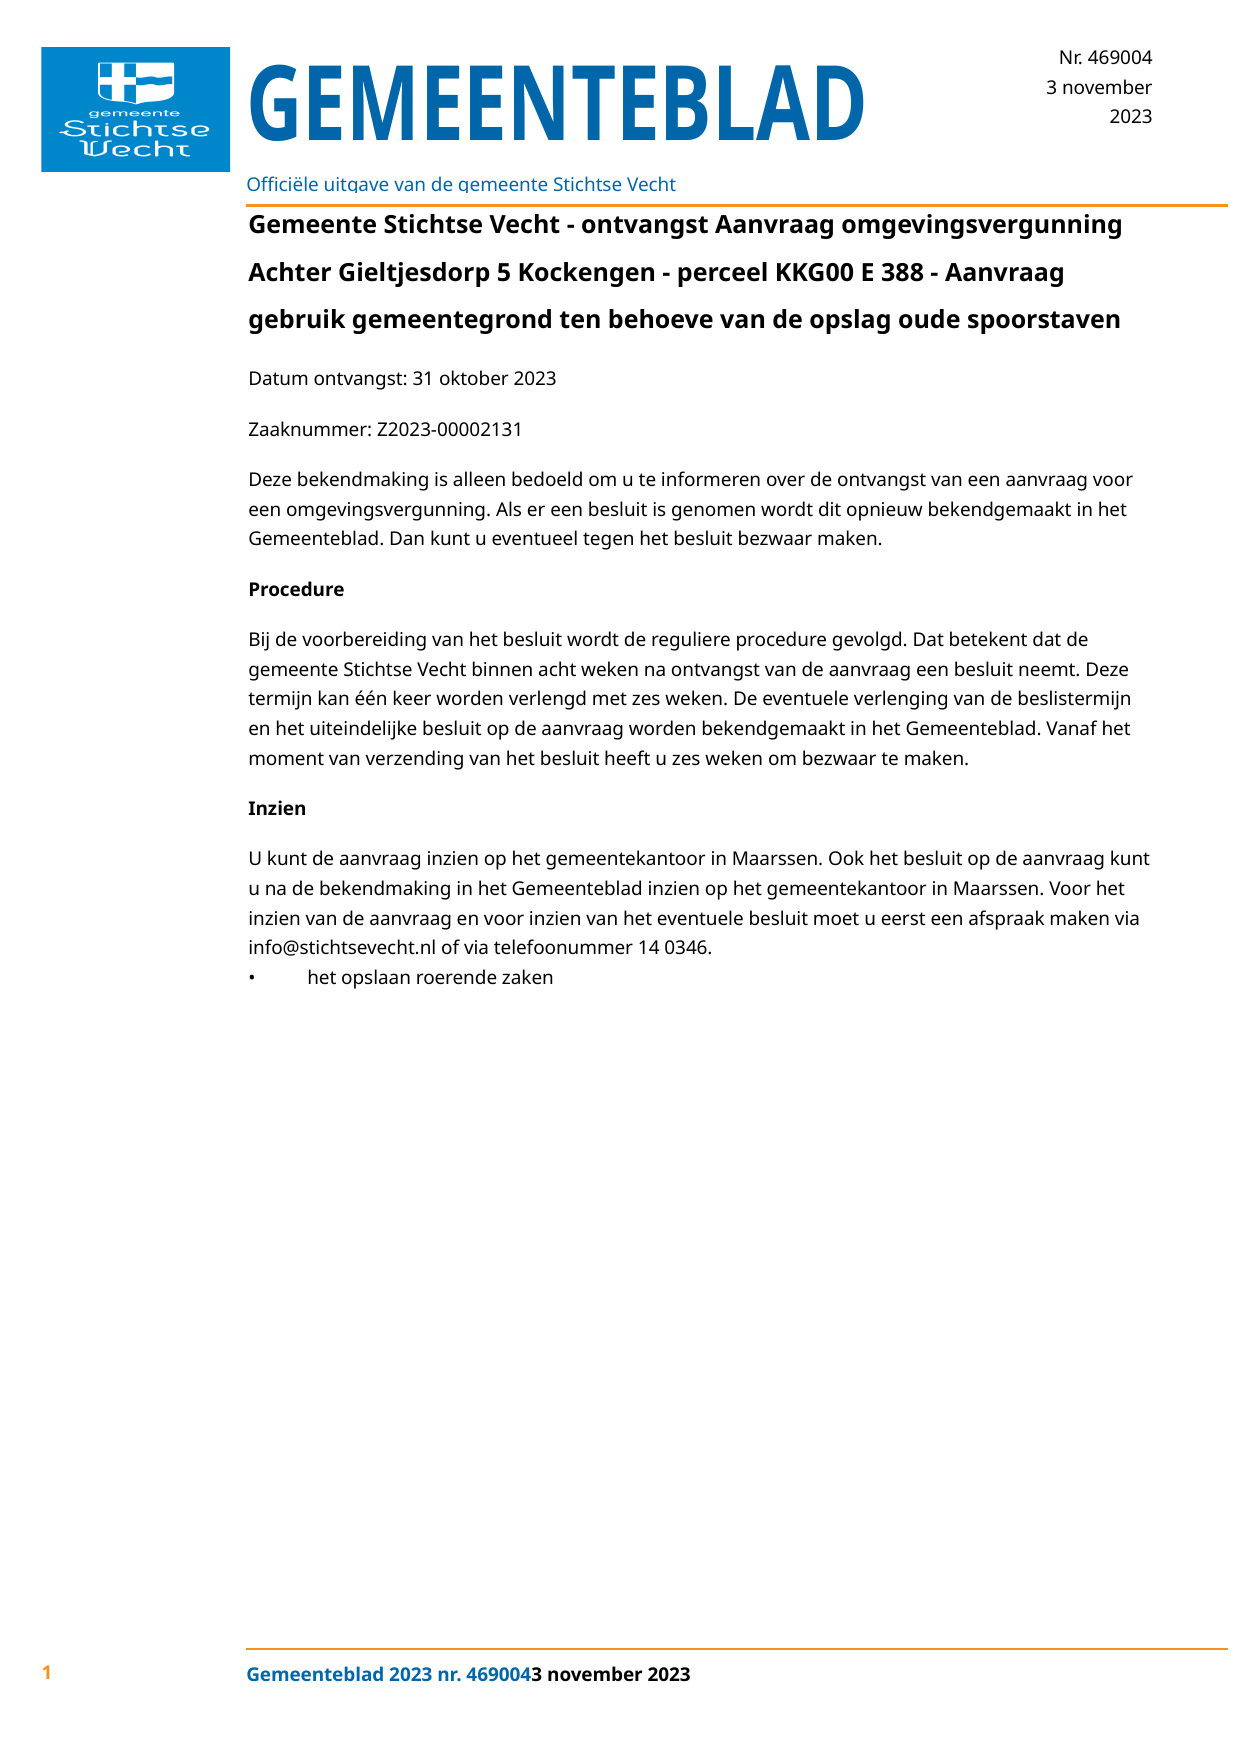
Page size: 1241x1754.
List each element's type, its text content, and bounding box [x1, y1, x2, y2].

text Gemeente Stichtse Vecht - ontvangst Aanvraag omgevingsvergunning Achter Gieltjesdorp 5 Kockengen - perceel KKG00 E 388 - Aanvraag gebruik gemeentegrond ten behoeve van de opslag oude spoorstaven [248, 207, 1152, 336]
text Bij de voorbereiding van het besluit wordt de reguliere procedure gevolgd. Dat betekent dat de gemeente Stichtse Vecht binnen acht weken na ontvangst van de aanvraag een besluit neemt. Deze termijn kan één keer worden verlengd met zes weken. De eventuele verlenging van de beslistermijn en het uiteindelijke besluit op de aanvraag worden bekendgemaakt in het Gemeenteblad. Vanaf het moment van verzending van het besluit heeft u zes weken om bezwaar te maken. [248, 626, 1152, 770]
picture [99, 63, 135, 101]
text Zaaknummer: Z2023-00002131 [248, 416, 1152, 442]
text Datum ontvangst: 31 oktober 2023 [248, 366, 1152, 391]
text Deze bekendmaking is alleen bedoeld om u te informeren over de ontvangst van een aanvraag voor een omgevingsvergunning. Als er een besluit is genomen wordt dit opnieuw bekendgemaakt in het Gemeenteblad. Dan kunt u eventueel tegen het besluit bezwaar maken. [248, 466, 1152, 551]
picture [137, 63, 174, 103]
text Procedure [248, 576, 1152, 602]
text U kunt de aanvraag inzien op het gemeentekantoor in Maarssen. Ook het besluit op de aanvraag kunt u na de bekendmaking in het Gemeenteblad inzien op het gemeentekantoor in Maarssen. Voor het inzien van de aanvraag en voor inzien van het eventuele besluit moet u eerst een afspraak maken via info@stichtsevecht.nl of via telefoonummer 14 0346. [248, 846, 1152, 960]
text Inzien [248, 795, 1152, 821]
list het opslaan roerende zaken [248, 964, 1152, 989]
